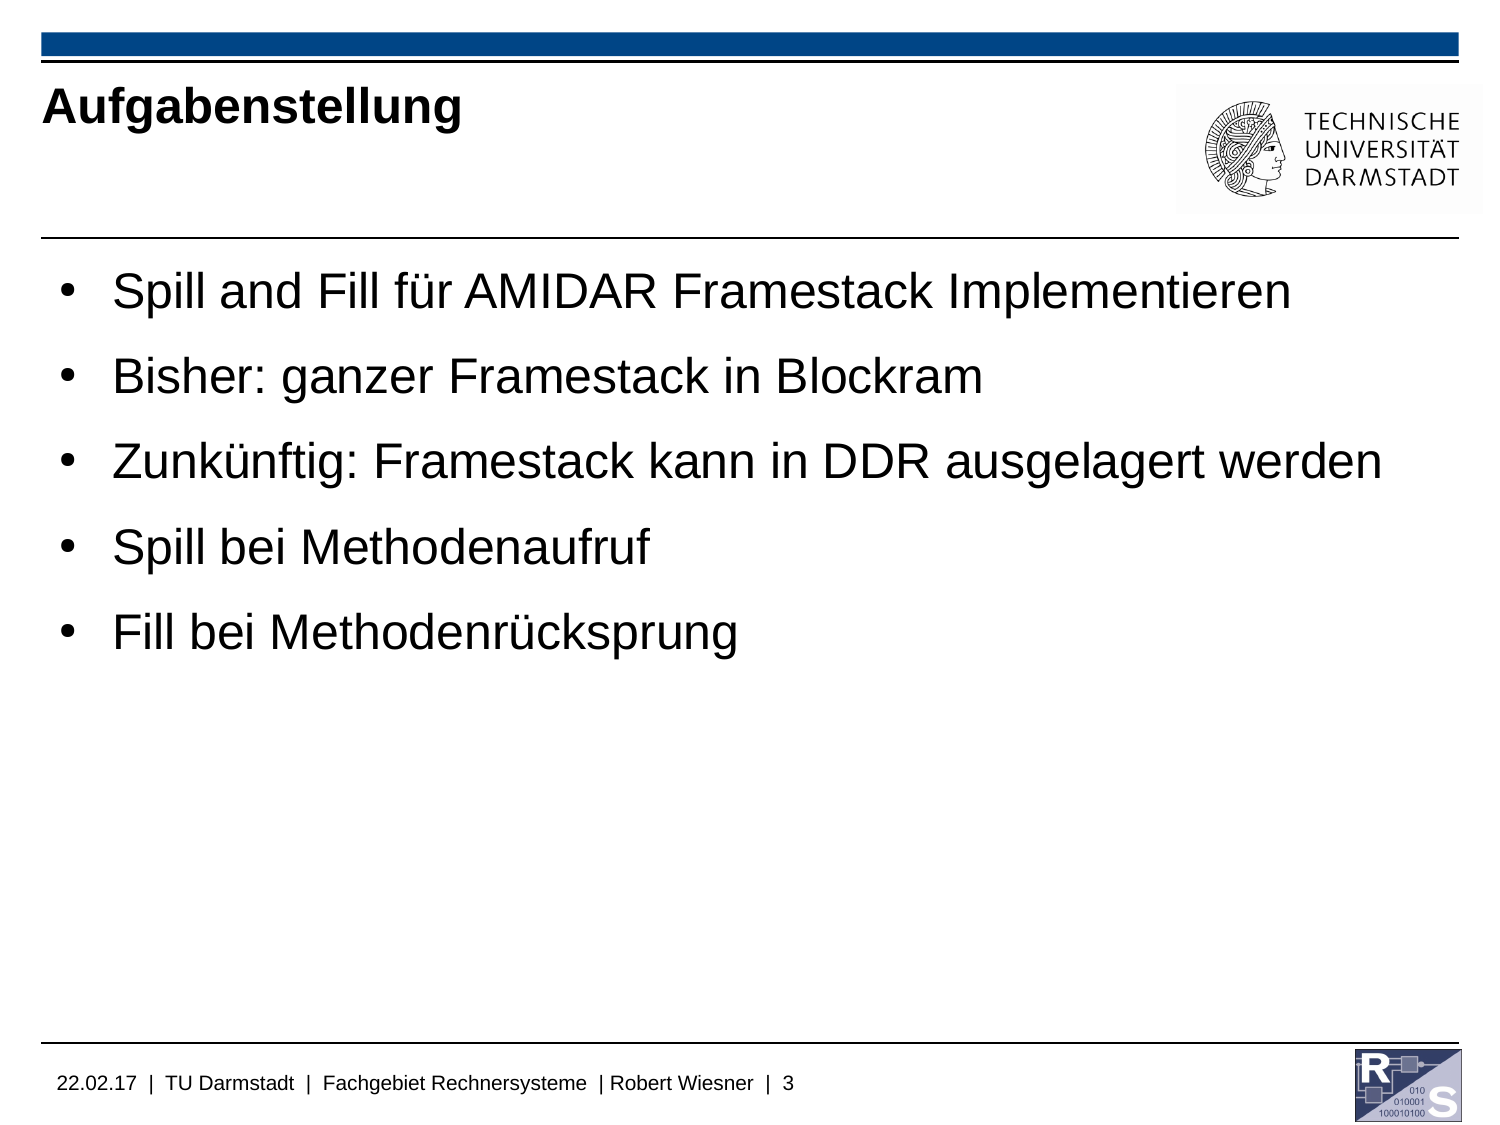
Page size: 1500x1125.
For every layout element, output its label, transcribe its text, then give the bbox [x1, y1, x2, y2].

title Aufgabenstellung [41, 31, 1131, 182]
list Spill and Fill für AMIDAR Framestack Implementieren Bisher: ganzer Framestack in Blockram Zunkünftig: Framestack kann in DDR ausgelagert werden Spill bei Methodenaufruf Fill bei Methodenrücksprung [41, 263, 1455, 1032]
picture [1355, 1049, 1462, 1122]
